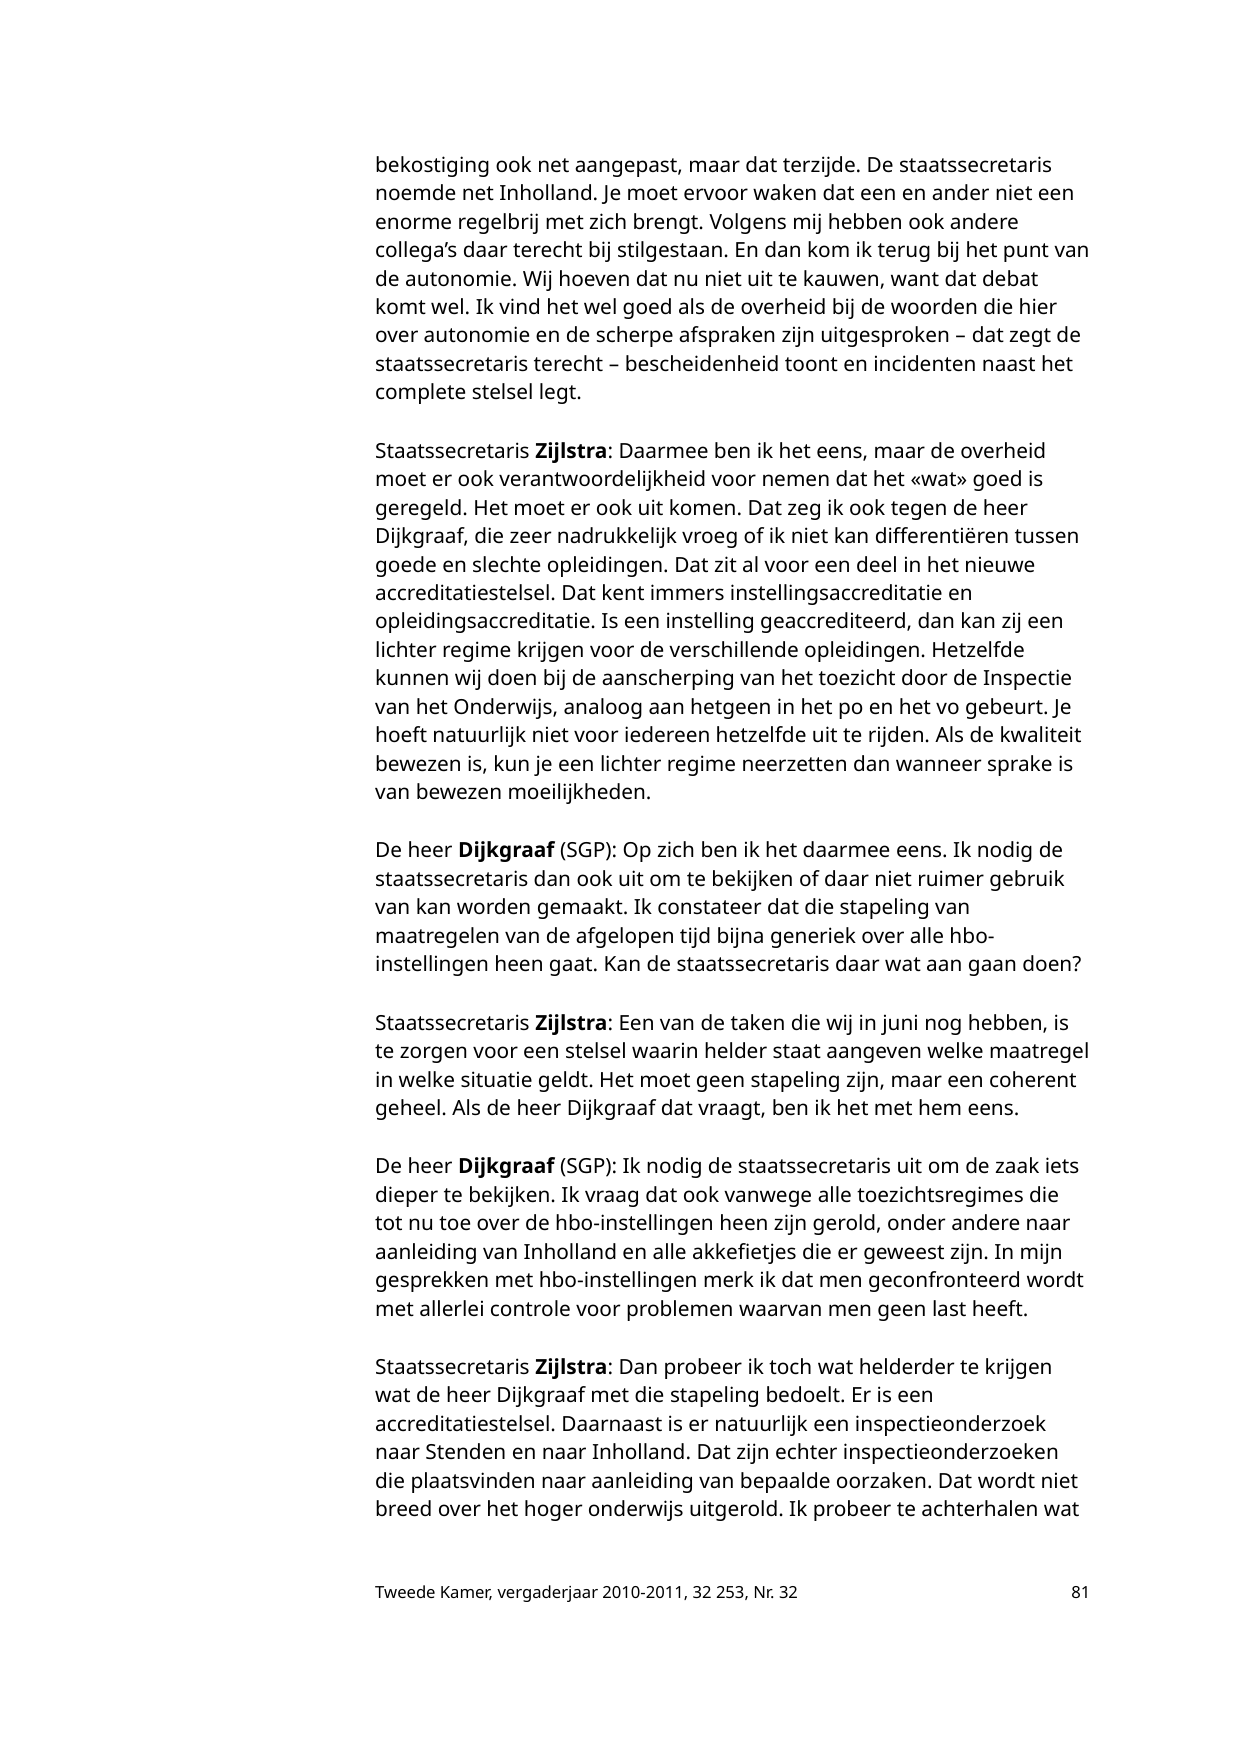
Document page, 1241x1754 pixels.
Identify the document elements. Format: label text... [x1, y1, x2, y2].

text De heer Dijkgraaf (SGP): Op zich ben ik het daarmee eens. Ik nodig de staatssecretaris dan ook uit om te bekijken of daar niet ruimer gebruik van kan worden gemaakt. Ik constateer dat die stapeling van maatregelen van de afgelopen tijd bijna generiek over alle hbo-instellingen heen gaat. Kan de staatssecretaris daar wat aan gaan doen? [375, 836, 1090, 978]
text De heer Dijkgraaf (SGP): Ik nodig de staatssecretaris uit om de zaak iets dieper te bekijken. Ik vraag dat ook vanwege alle toezichtsregimes die tot nu toe over de hbo-instellingen heen zijn gerold, onder andere naar aanleiding van Inholland en alle akkefietjes die er geweest zijn. In mijn gesprekken met hbo-instellingen merk ik dat men geconfronteerd wordt met allerlei controle voor problemen waarvan men geen last heeft. [375, 1152, 1090, 1322]
text bekostiging ook net aangepast, maar dat terzijde. De staatssecretaris noemde net Inholland. Je moet ervoor waken dat een en ander niet een enorme regelbrij met zich brengt. Volgens mij hebben ook andere collega’s daar terecht bij stilgestaan. En dan kom ik terug bij het punt van de autonomie. Wij hoeven dat nu niet uit te kauwen, want dat debat komt wel. Ik vind het wel goed als de overheid bij de woorden die hier over autonomie en de scherpe afspraken zijn uitgesproken – dat zegt de staatssecretaris terecht – bescheidenheid toont en incidenten naast het complete stelsel legt. [375, 150, 1090, 406]
text Staatssecretaris Zijlstra: Een van de taken die wij in juni nog hebben, is te zorgen voor een stelsel waarin helder staat aangeven welke maatregel in welke situatie geldt. Het moet geen stapeling zijn, maar een coherent geheel. Als de heer Dijkgraaf dat vraagt, ben ik het met hem eens. [375, 1008, 1090, 1122]
text Staatssecretaris Zijlstra: Dan probeer ik toch wat helderder te krijgen wat de heer Dijkgraaf met die stapeling bedoelt. Er is een accreditatiestelsel. Daarnaast is er natuurlijk een inspectieonderzoek naar Stenden en naar Inholland. Dat zijn echter inspectieonderzoeken die plaatsvinden naar aanleiding van bepaalde oorzaken. Dat wordt niet breed over het hoger onderwijs uitgerold. Ik probeer te achterhalen wat [375, 1352, 1090, 1523]
text Staatssecretaris Zijlstra: Daarmee ben ik het eens, maar de overheid moet er ook verantwoordelijkheid voor nemen dat het «wat» goed is geregeld. Het moet er ook uit komen. Dat zeg ik ook tegen de heer Dijkgraaf, die zeer nadrukkelijk vroeg of ik niet kan differentiëren tussen goede en slechte opleidingen. Dat zit al voor een deel in het nieuwe accreditatiestelsel. Dat kent immers instellingsaccreditatie en opleidingsaccreditatie. Is een instelling geaccrediteerd, dan kan zij een lichter regime krijgen voor de verschillende opleidingen. Hetzelfde kunnen wij doen bij de aanscherping van het toezicht door de Inspectie van het Onderwijs, analoog aan hetgeen in het po en het vo gebeurt. Je hoeft natuurlijk niet voor iedereen hetzelfde uit te rijden. Als de kwaliteit bewezen is, kun je een lichter regime neerzetten dan wanneer sprake is van bewezen moeilijkheden. [375, 436, 1090, 806]
